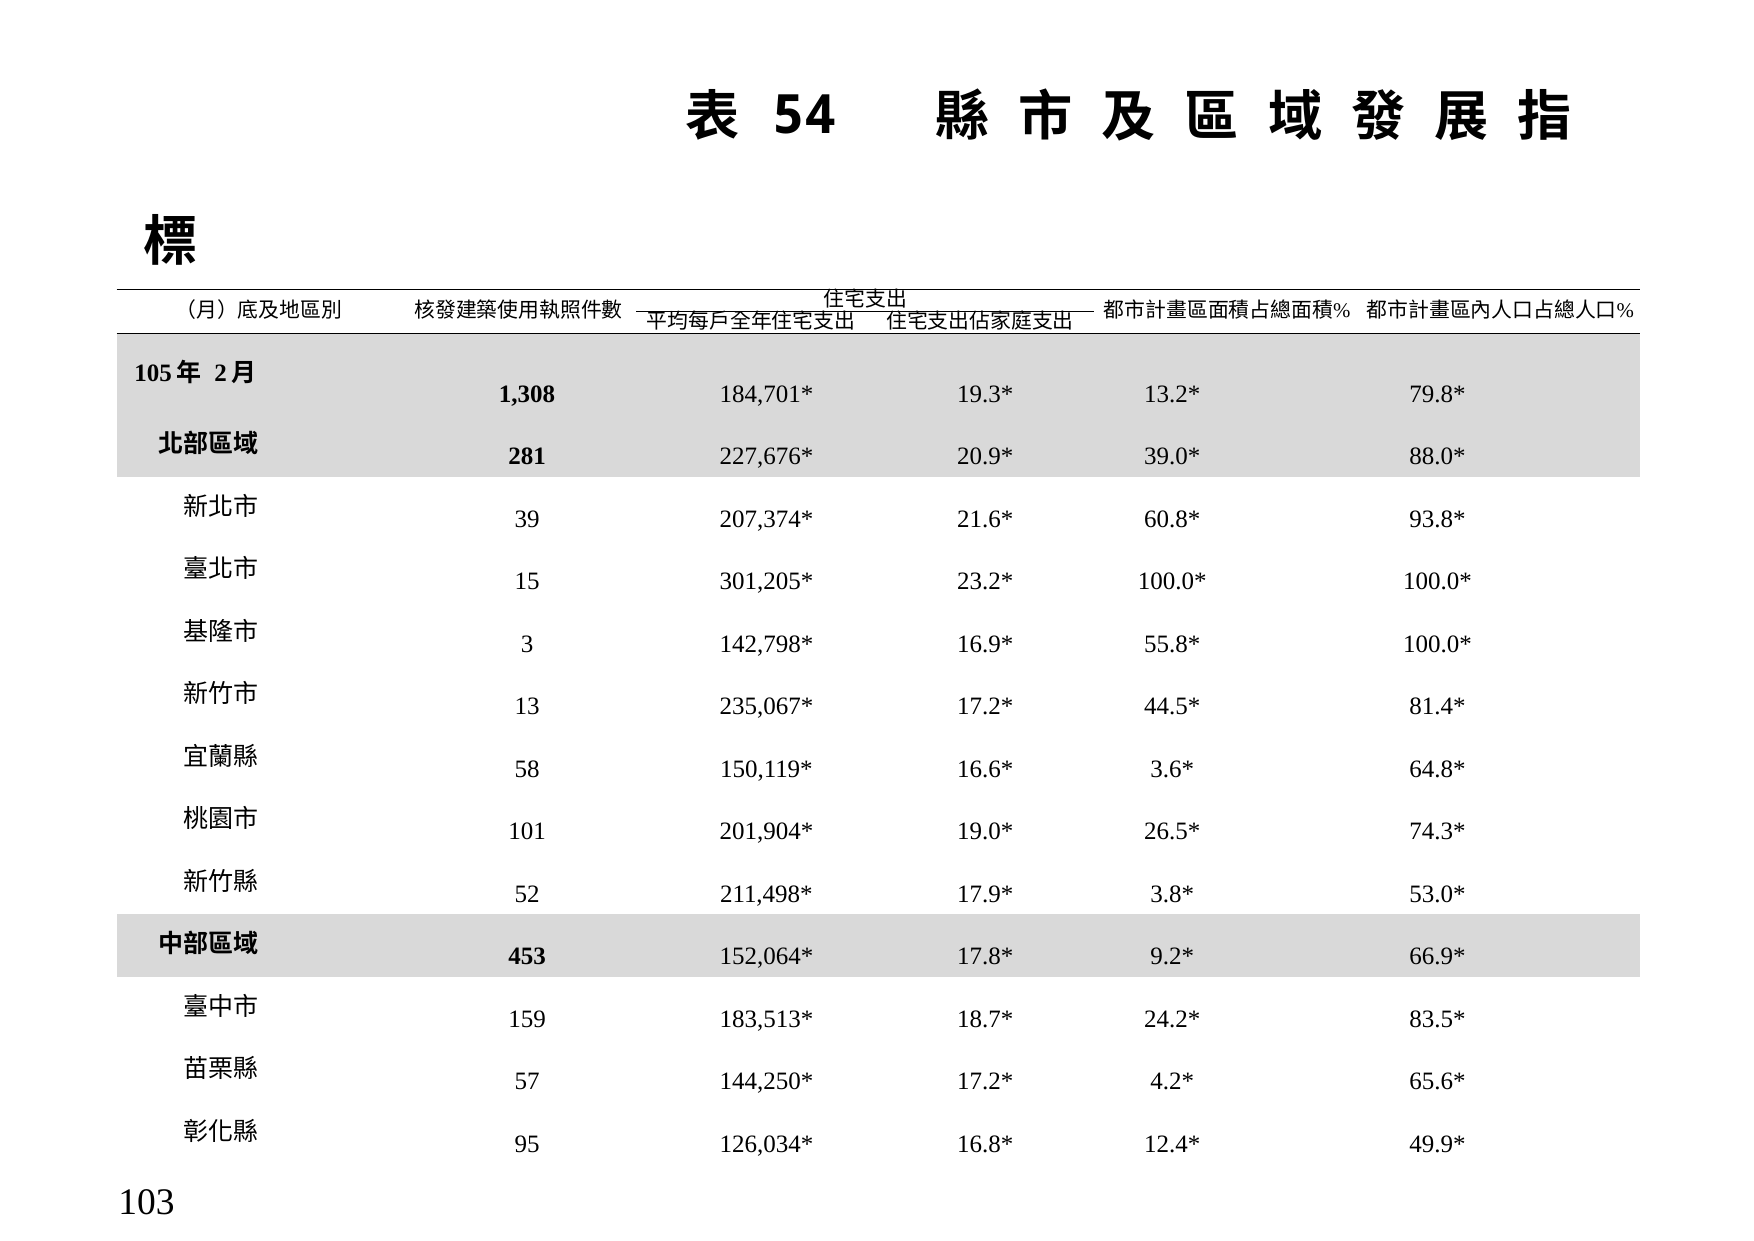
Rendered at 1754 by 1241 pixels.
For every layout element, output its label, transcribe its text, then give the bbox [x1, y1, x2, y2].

table_cell 95 [400, 1102, 636, 1164]
table_cell 49.9* [1360, 1102, 1640, 1164]
table_cell 183,513* [636, 977, 865, 1039]
table_cell 12.4* [1094, 1102, 1360, 1164]
table_cell 16.6* [865, 727, 1094, 789]
table_cell 100.0* [1360, 602, 1640, 664]
table_cell 新北市 [117, 477, 400, 539]
table_cell 57 [400, 1039, 636, 1102]
table_cell 64.8* [1360, 727, 1640, 789]
table_cell 1,308 [400, 334, 636, 414]
table_cell 苗栗縣 [117, 1039, 400, 1102]
table_header （月）底及地區別 [117, 290, 400, 333]
table_cell 100.0* [1360, 539, 1640, 602]
table_header 都市計畫區面積占總面積% [1094, 290, 1360, 333]
table_cell 23.2* [865, 539, 1094, 602]
table_cell 152,064* [636, 914, 865, 977]
table_cell 13.2* [1094, 334, 1360, 414]
table_cell 83.5* [1360, 977, 1640, 1039]
table_cell 北部區域 [117, 414, 400, 477]
table_cell 126,034* [636, 1102, 865, 1164]
table_cell 3.8* [1094, 852, 1360, 914]
table_cell 101 [400, 789, 636, 852]
table_cell 17.2* [865, 1039, 1094, 1102]
table_cell 105年 2月 [117, 334, 400, 414]
table_cell 93.8* [1360, 477, 1640, 539]
table_cell 65.6* [1360, 1039, 1640, 1102]
table_cell 53.0* [1360, 852, 1640, 914]
table_cell 235,067* [636, 664, 865, 727]
table_cell 66.9* [1360, 914, 1640, 977]
table_cell 55.8* [1094, 602, 1360, 664]
table_cell 281 [400, 414, 636, 477]
table_cell 新竹市 [117, 664, 400, 727]
table_cell 81.4* [1360, 664, 1640, 727]
table_cell 9.2* [1094, 914, 1360, 977]
table_cell 桃園市 [117, 789, 400, 852]
table_cell 16.9* [865, 602, 1094, 664]
table_cell 39.0* [1094, 414, 1360, 477]
table_cell 18.7* [865, 977, 1094, 1039]
table_cell 新竹縣 [117, 852, 400, 914]
table_cell 3.6* [1094, 727, 1360, 789]
table_cell 58 [400, 727, 636, 789]
table_header 都市計畫區內人口占總人口% [1360, 290, 1640, 333]
table_cell 臺北市 [117, 539, 400, 602]
table_cell 44.5* [1094, 664, 1360, 727]
table_cell 39 [400, 477, 636, 539]
table_cell 臺中市 [117, 977, 400, 1039]
table_cell 26.5* [1094, 789, 1360, 852]
table_cell 住宅支出佔家庭支出 [865, 312, 1094, 333]
table_cell 宜蘭縣 [117, 727, 400, 789]
table_cell 16.8* [865, 1102, 1094, 1164]
table_cell 144,250* [636, 1039, 865, 1102]
table_cell 17.9* [865, 852, 1094, 914]
table_cell 17.2* [865, 664, 1094, 727]
table_cell 142,798* [636, 602, 865, 664]
table_cell 79.8* [1360, 334, 1640, 414]
table_cell 19.0* [865, 789, 1094, 852]
table_cell 88.0* [1360, 414, 1640, 477]
table_cell 中部區域 [117, 914, 400, 977]
table_cell 60.8* [1094, 477, 1360, 539]
table_cell 159 [400, 977, 636, 1039]
table_cell 20.9* [865, 414, 1094, 477]
table_cell 基隆市 [117, 602, 400, 664]
table_cell 15 [400, 539, 636, 602]
table_cell 13 [400, 664, 636, 727]
table_cell 21.6* [865, 477, 1094, 539]
table_cell 150,119* [636, 727, 865, 789]
table_cell 19.3* [865, 334, 1094, 414]
table_cell 227,676* [636, 414, 865, 477]
table_header 核發建築使用執照件數 [400, 290, 636, 333]
table_cell 301,205* [636, 539, 865, 602]
table_cell 3 [400, 602, 636, 664]
table_cell 52 [400, 852, 636, 914]
table_cell 17.8* [865, 914, 1094, 977]
table_cell 184,701* [636, 334, 865, 414]
table_cell 201,904* [636, 789, 865, 852]
table_cell 100.0* [1094, 539, 1360, 602]
table_cell 207,374* [636, 477, 865, 539]
table_cell 彰化縣 [117, 1102, 400, 1164]
table_cell 平均每戶全年住宅支出 [636, 312, 865, 333]
subtitle 表54 縣市及區域發展指標 [128, 39, 1628, 289]
table_header 住宅支出 [636, 290, 1094, 311]
table_cell 4.2* [1094, 1039, 1360, 1102]
table_cell 453 [400, 914, 636, 977]
table_cell 24.2* [1094, 977, 1360, 1039]
table_cell 74.3* [1360, 789, 1640, 852]
table_cell 211,498* [636, 852, 865, 914]
